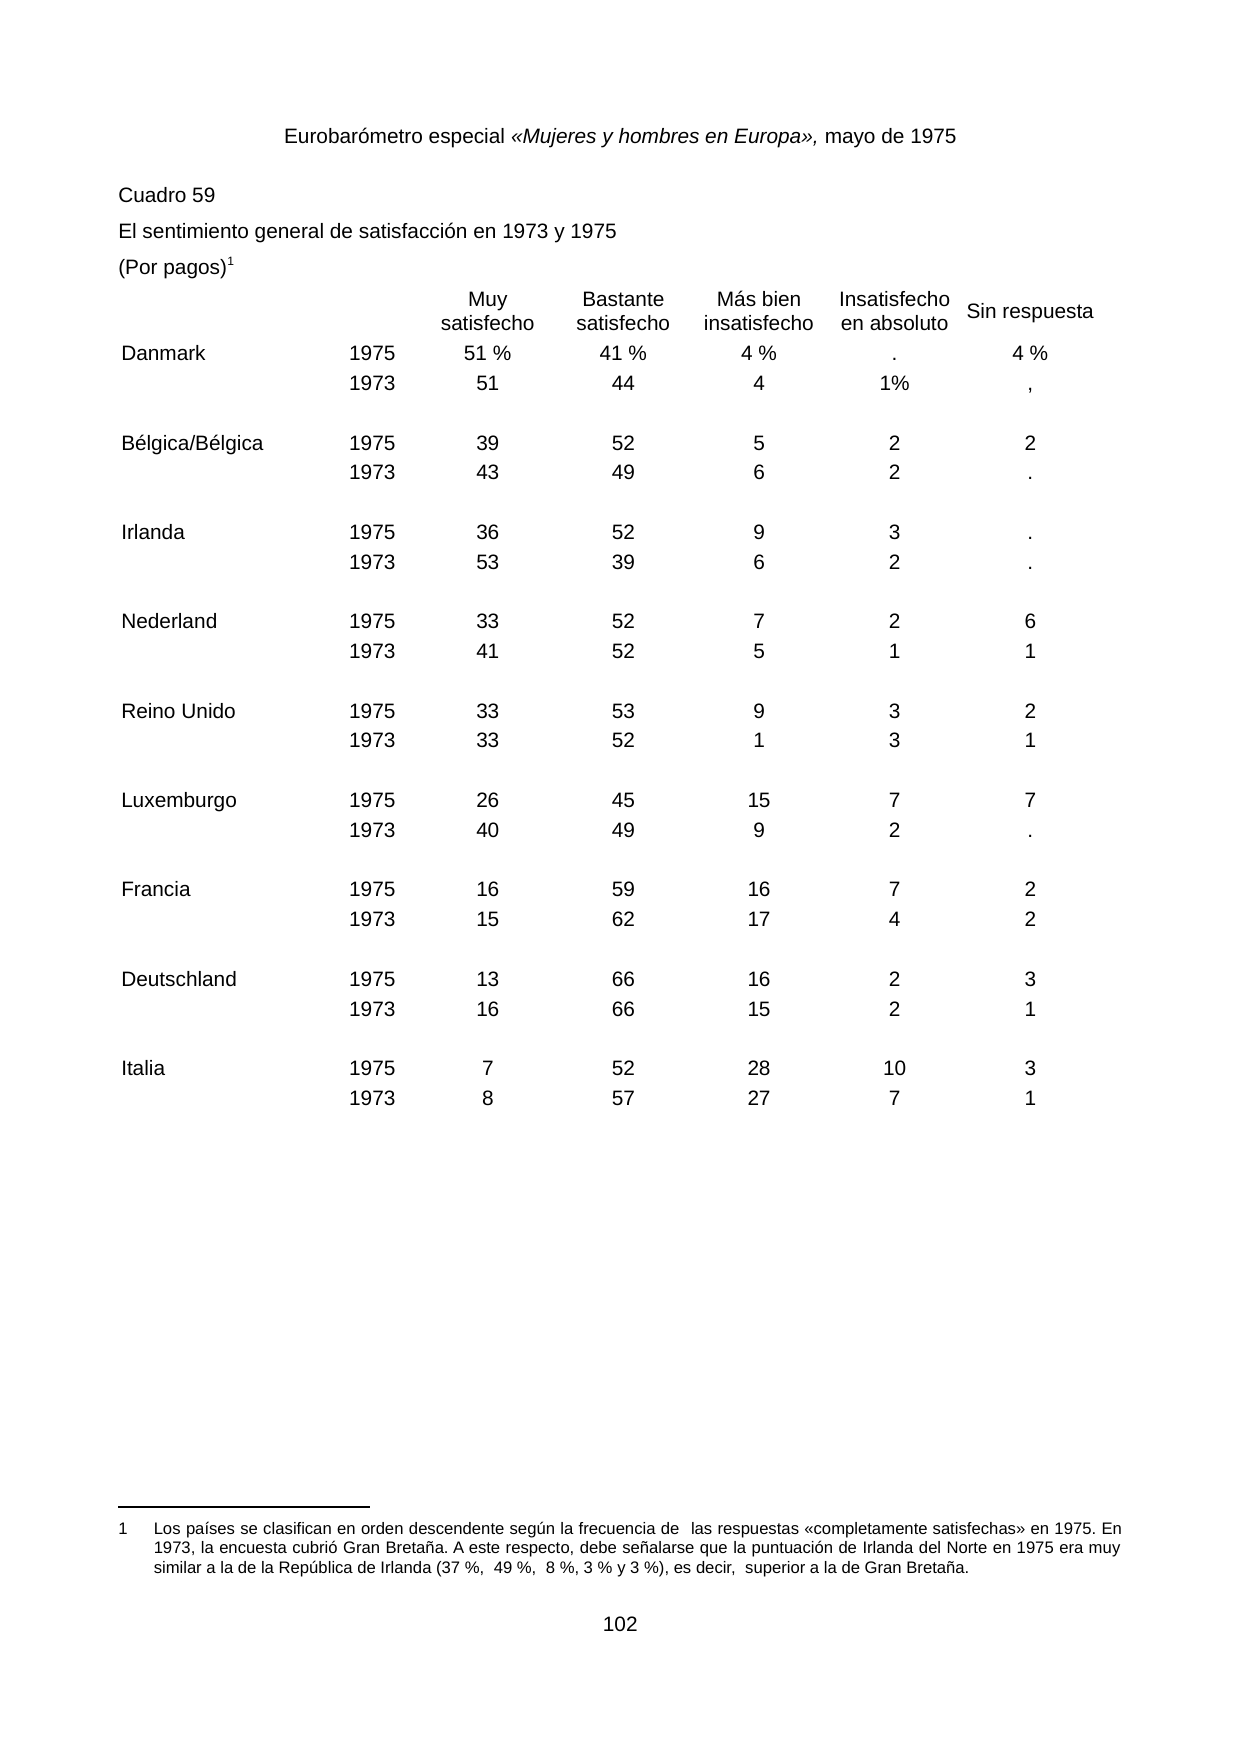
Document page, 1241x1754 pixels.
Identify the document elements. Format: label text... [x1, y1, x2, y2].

table_cell 57 [555, 1083, 691, 1113]
table_cell Reino Unido [118, 696, 324, 725]
table_cell 1 [962, 725, 1098, 755]
table_cell 7 [827, 785, 962, 815]
table_cell 7 [962, 785, 1098, 815]
table_cell [555, 845, 691, 874]
table_cell [118, 1083, 324, 1113]
table_cell [118, 398, 324, 427]
table_cell [420, 576, 555, 606]
table_cell [555, 398, 691, 427]
table_cell 27 [691, 1083, 827, 1113]
table_cell 6 [691, 547, 827, 576]
table_cell [555, 576, 691, 606]
table_cell [420, 1023, 555, 1053]
table_cell [691, 755, 827, 785]
table_cell [962, 1023, 1098, 1053]
table_header Sin respuesta [962, 284, 1098, 338]
table_cell 9 [691, 517, 827, 547]
table_cell 33 [420, 725, 555, 755]
table_header Bastante satisfecho [555, 284, 691, 338]
table_cell Irlanda [118, 517, 324, 547]
table_cell , [962, 368, 1098, 398]
table_cell [420, 398, 555, 427]
table_cell 1975 [324, 428, 420, 457]
table_cell 52 [555, 636, 691, 666]
table_cell [118, 725, 324, 755]
table_cell 28 [691, 1053, 827, 1083]
table_cell [118, 547, 324, 576]
text Los países se clasifican en orden descendente según la frecuencia de las respuestas «completamente satisfechas» en 1975. En 1973, la encuesta cubrió Gran Bretaña. A este respecto, debe señalarse que la puntuación de Irlanda del Norte en 1975 era muy similar a la de la República de Irlanda (37 %, 49 %, 8 %, 3 % y 3 %), es decir, superior a la de Gran Bretaña. [118, 1519, 1122, 1577]
table_cell [691, 934, 827, 964]
table_cell 51 % [420, 338, 555, 368]
table_cell [691, 845, 827, 874]
table_cell . [962, 517, 1098, 547]
table_cell 59 [555, 874, 691, 904]
table_cell Luxemburgo [118, 785, 324, 815]
table_cell [324, 755, 420, 785]
table_cell 8 [420, 1083, 555, 1113]
table_cell 16 [691, 874, 827, 904]
table_cell [555, 1023, 691, 1053]
table_cell [118, 994, 324, 1023]
table_cell [827, 398, 962, 427]
table_cell 40 [420, 815, 555, 844]
table_cell Nederland [118, 606, 324, 636]
table_cell 7 [420, 1053, 555, 1083]
table_cell [691, 666, 827, 696]
table_cell [324, 666, 420, 696]
table_cell 52 [555, 1053, 691, 1083]
table_cell 39 [555, 547, 691, 576]
table_cell 51 [420, 368, 555, 398]
table_cell 1975 [324, 696, 420, 725]
table_cell 33 [420, 696, 555, 725]
table_cell 2 [827, 457, 962, 487]
table_cell [324, 845, 420, 874]
table_cell [420, 755, 555, 785]
table_cell Bélgica/Bélgica [118, 428, 324, 457]
table_cell [118, 815, 324, 844]
table_cell 1975 [324, 964, 420, 993]
table_cell 2 [962, 874, 1098, 904]
table_cell [691, 576, 827, 606]
table_header [324, 284, 420, 338]
table_cell 1973 [324, 1083, 420, 1113]
table_cell 3 [827, 517, 962, 547]
table_cell 9 [691, 696, 827, 725]
table_cell 2 [827, 815, 962, 844]
table_cell 7 [827, 874, 962, 904]
table_cell [555, 666, 691, 696]
table_cell . [962, 457, 1098, 487]
text El sentimiento general de satisfacción en 1973 y 1975 [118, 219, 1122, 243]
table_cell Danmark [118, 338, 324, 368]
table_cell [827, 666, 962, 696]
table_header Insatisfecho en absoluto [827, 284, 962, 338]
table_cell . [962, 547, 1098, 576]
table_cell 52 [555, 428, 691, 457]
table_cell [324, 398, 420, 427]
table_cell 15 [691, 785, 827, 815]
table_cell 1973 [324, 725, 420, 755]
table_cell [118, 755, 324, 785]
table_cell 66 [555, 994, 691, 1023]
table_cell 4 % [962, 338, 1098, 368]
table_cell [827, 934, 962, 964]
table_cell 16 [691, 964, 827, 993]
table_cell [324, 487, 420, 517]
table_cell [691, 487, 827, 517]
table_cell 2 [827, 994, 962, 1023]
table_cell [827, 576, 962, 606]
table_cell 49 [555, 457, 691, 487]
table_cell 1973 [324, 815, 420, 844]
table_cell 2 [962, 696, 1098, 725]
table_cell [324, 1023, 420, 1053]
table_cell 3 [827, 696, 962, 725]
table_cell 41 % [555, 338, 691, 368]
table_cell 2 [827, 547, 962, 576]
table_cell 1975 [324, 606, 420, 636]
table_cell 5 [691, 636, 827, 666]
table_cell 1975 [324, 874, 420, 904]
table_cell [555, 487, 691, 517]
table_cell 1973 [324, 368, 420, 398]
table_cell 53 [420, 547, 555, 576]
table_cell [962, 487, 1098, 517]
table_cell [118, 487, 324, 517]
table_cell 7 [827, 1083, 962, 1113]
table_cell 17 [691, 904, 827, 934]
table_cell 1973 [324, 904, 420, 934]
table_cell [555, 934, 691, 964]
table_cell 2 [962, 428, 1098, 457]
table_cell 6 [691, 457, 827, 487]
table_cell 1973 [324, 547, 420, 576]
table_cell 2 [962, 904, 1098, 934]
table_cell 2 [827, 964, 962, 993]
table_cell 36 [420, 517, 555, 547]
table_cell 39 [420, 428, 555, 457]
table_cell [118, 934, 324, 964]
table_cell 1975 [324, 785, 420, 815]
table_cell 7 [691, 606, 827, 636]
table_cell [827, 1023, 962, 1053]
table_cell 1 [962, 636, 1098, 666]
table_cell 52 [555, 606, 691, 636]
table_cell 53 [555, 696, 691, 725]
table_cell [118, 368, 324, 398]
text (Por pagos) [118, 254, 1122, 278]
table_cell 15 [420, 904, 555, 934]
table_cell . [827, 338, 962, 368]
table_cell 44 [555, 368, 691, 398]
table_cell [118, 636, 324, 666]
table_cell [420, 487, 555, 517]
table_cell 13 [420, 964, 555, 993]
table_header [118, 284, 324, 338]
table_cell 4 [827, 904, 962, 934]
table_header Más bien insatisfecho [691, 284, 827, 338]
table_cell 16 [420, 874, 555, 904]
table_cell 3 [962, 964, 1098, 993]
table_cell [691, 398, 827, 427]
table_cell [420, 934, 555, 964]
table_cell [962, 576, 1098, 606]
table_cell 15 [691, 994, 827, 1023]
table_cell [962, 934, 1098, 964]
table_cell 1973 [324, 636, 420, 666]
table_cell 45 [555, 785, 691, 815]
table_cell 6 [962, 606, 1098, 636]
table_cell 1975 [324, 1053, 420, 1083]
table_header Muy satisfecho [420, 284, 555, 338]
table_cell 1975 [324, 517, 420, 547]
table_cell 52 [555, 725, 691, 755]
table_cell [691, 1023, 827, 1053]
table_cell 43 [420, 457, 555, 487]
table_cell 4 [691, 368, 827, 398]
table_cell Deutschland [118, 964, 324, 993]
table_cell [962, 666, 1098, 696]
table_cell [827, 845, 962, 874]
table_cell 9 [691, 815, 827, 844]
table_cell 62 [555, 904, 691, 934]
table_cell 1 [962, 994, 1098, 1023]
table_cell [118, 576, 324, 606]
table_cell [118, 904, 324, 934]
table_cell [962, 845, 1098, 874]
table_cell 1973 [324, 994, 420, 1023]
table_cell 3 [827, 725, 962, 755]
table_cell 5 [691, 428, 827, 457]
table_cell 33 [420, 606, 555, 636]
table_cell 41 [420, 636, 555, 666]
table_cell 4 % [691, 338, 827, 368]
table_cell 66 [555, 964, 691, 993]
table_cell 1973 [324, 457, 420, 487]
table_cell [420, 845, 555, 874]
table_cell . [962, 815, 1098, 844]
table_cell [118, 457, 324, 487]
table_cell [324, 934, 420, 964]
table_cell 1975 [324, 338, 420, 368]
table_cell 10 [827, 1053, 962, 1083]
table_cell 26 [420, 785, 555, 815]
table_cell [827, 487, 962, 517]
table_cell 1% [827, 368, 962, 398]
table_cell Francia [118, 874, 324, 904]
text Cuadro 59 [118, 183, 1122, 207]
table_cell [962, 755, 1098, 785]
table_cell [420, 666, 555, 696]
table_cell [118, 845, 324, 874]
table_cell [962, 398, 1098, 427]
table_cell 16 [420, 994, 555, 1023]
table_cell 1 [691, 725, 827, 755]
table_cell 3 [962, 1053, 1098, 1083]
table_cell Italia [118, 1053, 324, 1083]
table_cell [118, 1023, 324, 1053]
table_cell 2 [827, 428, 962, 457]
table_cell [118, 666, 324, 696]
table_cell 52 [555, 517, 691, 547]
table_cell 2 [827, 606, 962, 636]
table_cell [324, 576, 420, 606]
table_cell 1 [827, 636, 962, 666]
table_cell [827, 755, 962, 785]
table_cell [555, 755, 691, 785]
table_cell 1 [962, 1083, 1098, 1113]
table_cell 49 [555, 815, 691, 844]
